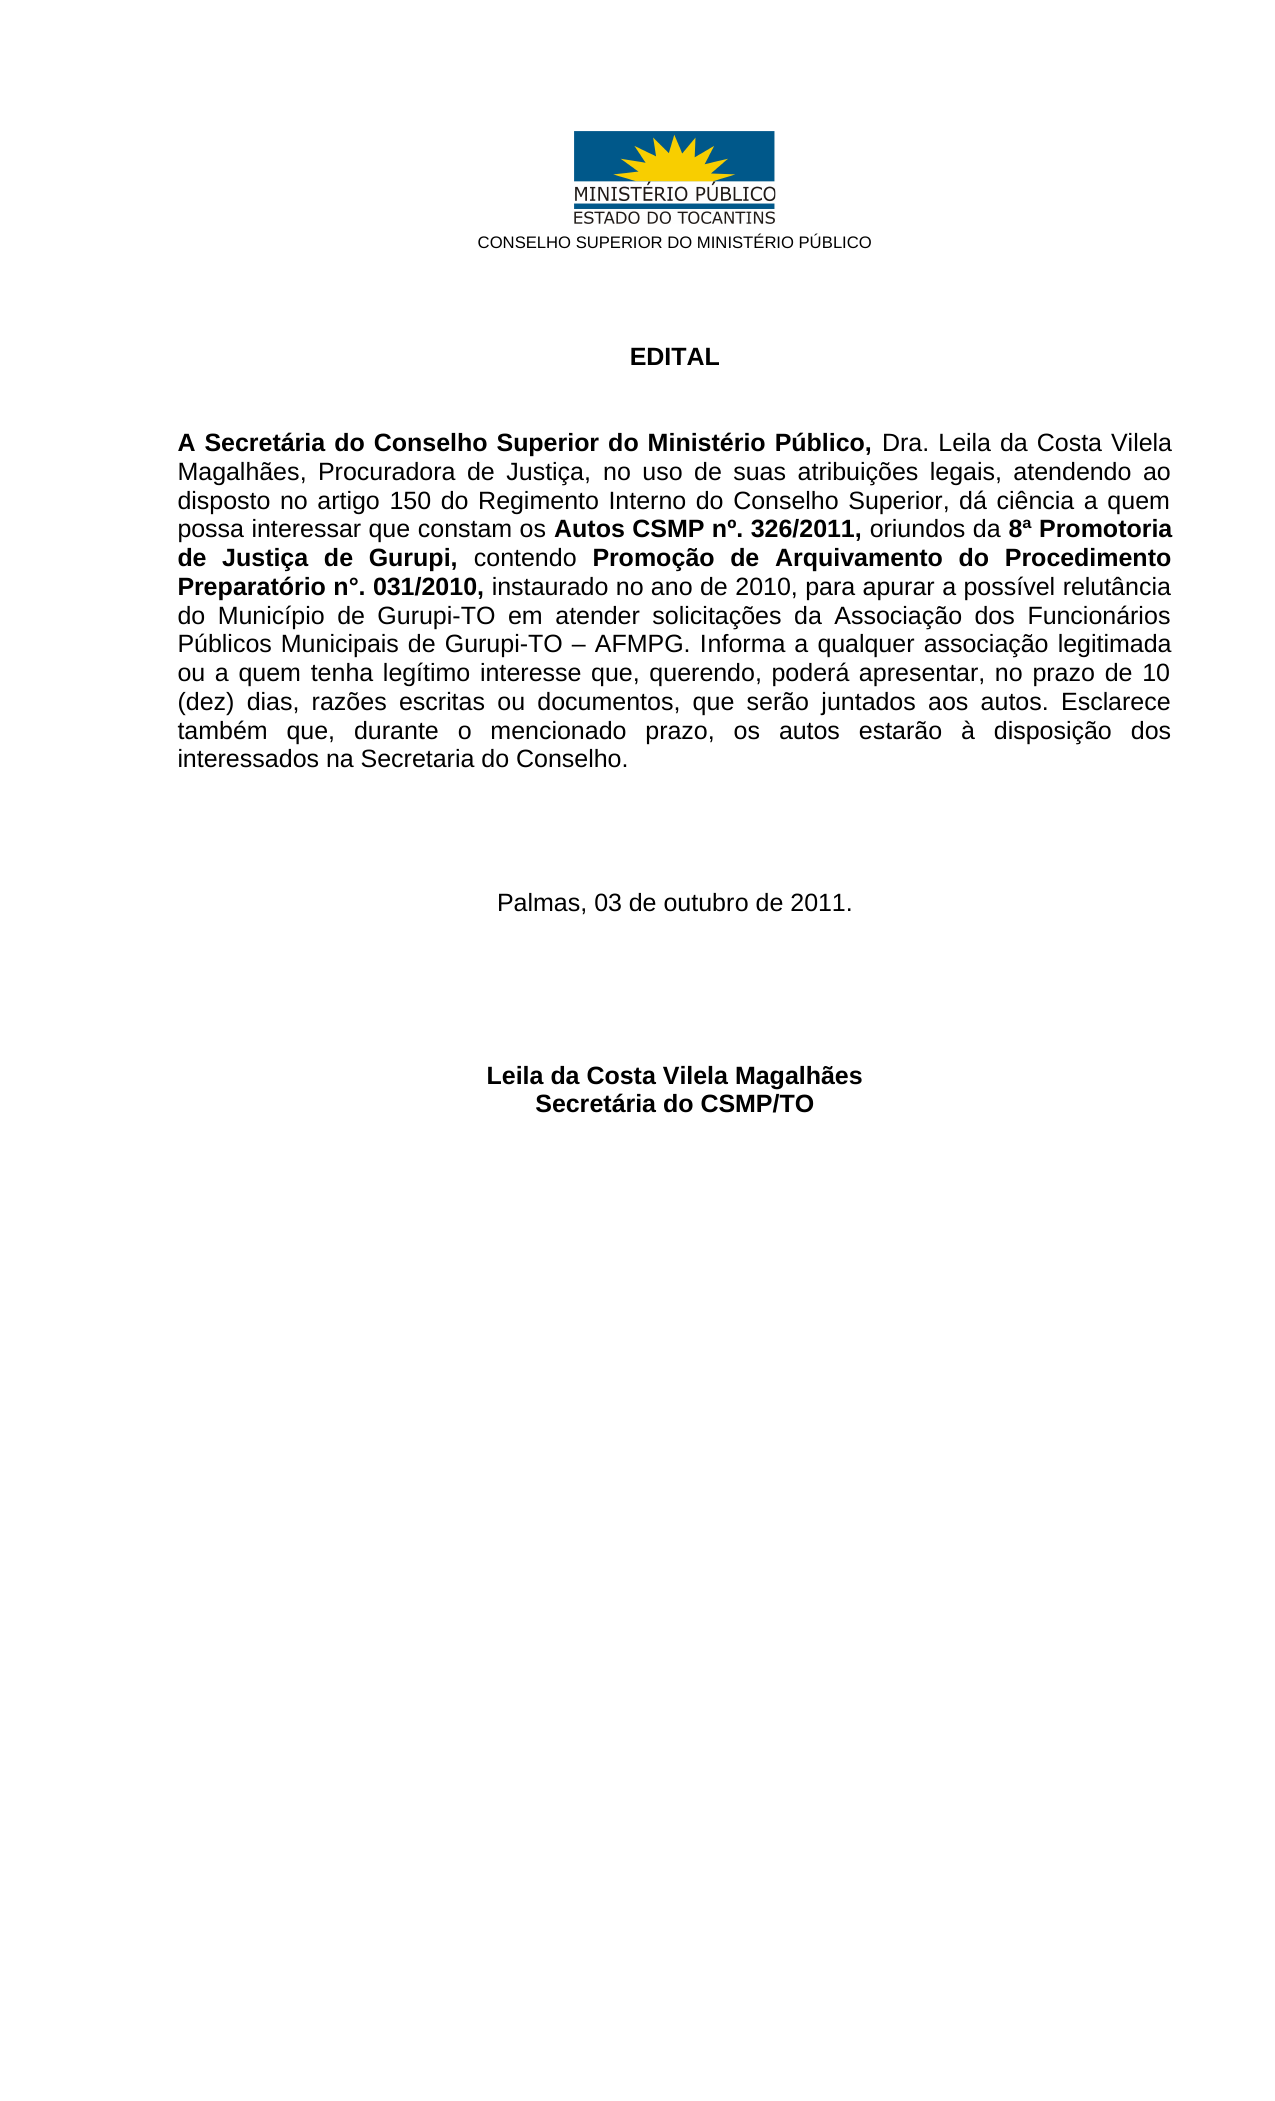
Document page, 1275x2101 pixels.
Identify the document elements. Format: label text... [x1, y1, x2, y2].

text EDITAL [177, 342, 1172, 371]
picture [574, 131, 776, 224]
text Secretária do CSMP/TO [177, 1089, 1172, 1118]
text Leila da Costa Vilela Magalhães [177, 1061, 1172, 1089]
text A Secretária do Conselho Superior do Ministério Público, Dra. Leila da Costa Vilela Magalhães, Procuradora de Justiça, no uso de suas atribuições legais, atendendo ao disposto no artigo 150 do Regimento Interno do Conselho Superior, dá ciência a quem possa interessar que constam os Autos CSMP nº. 326/2011, oriundos da 8ª Promotoria de Justiça de Gurupi, contendo Promoção de Arquivamento do Procedimento Preparatório n°. 031/2010, instaurado no ano de 2010, para apurar a possível relutância do Município de Gurupi-TO em atender solicitações da Associação dos Funcionários Públicos Municipais de Gurupi-TO – AFMPG. Informa a qualquer associação legitimada ou a quem tenha legítimo interesse que, querendo, poderá apresentar, no prazo de 10 (dez) dias, razões escritas ou documentos, que serão juntados aos autos. Esclarece também que, durante o mencionado prazo, os autos estarão à disposição dos interessados na Secretaria do Conselho. [177, 428, 1172, 773]
text Palmas, 03 de outubro de 2011. [177, 888, 1172, 917]
